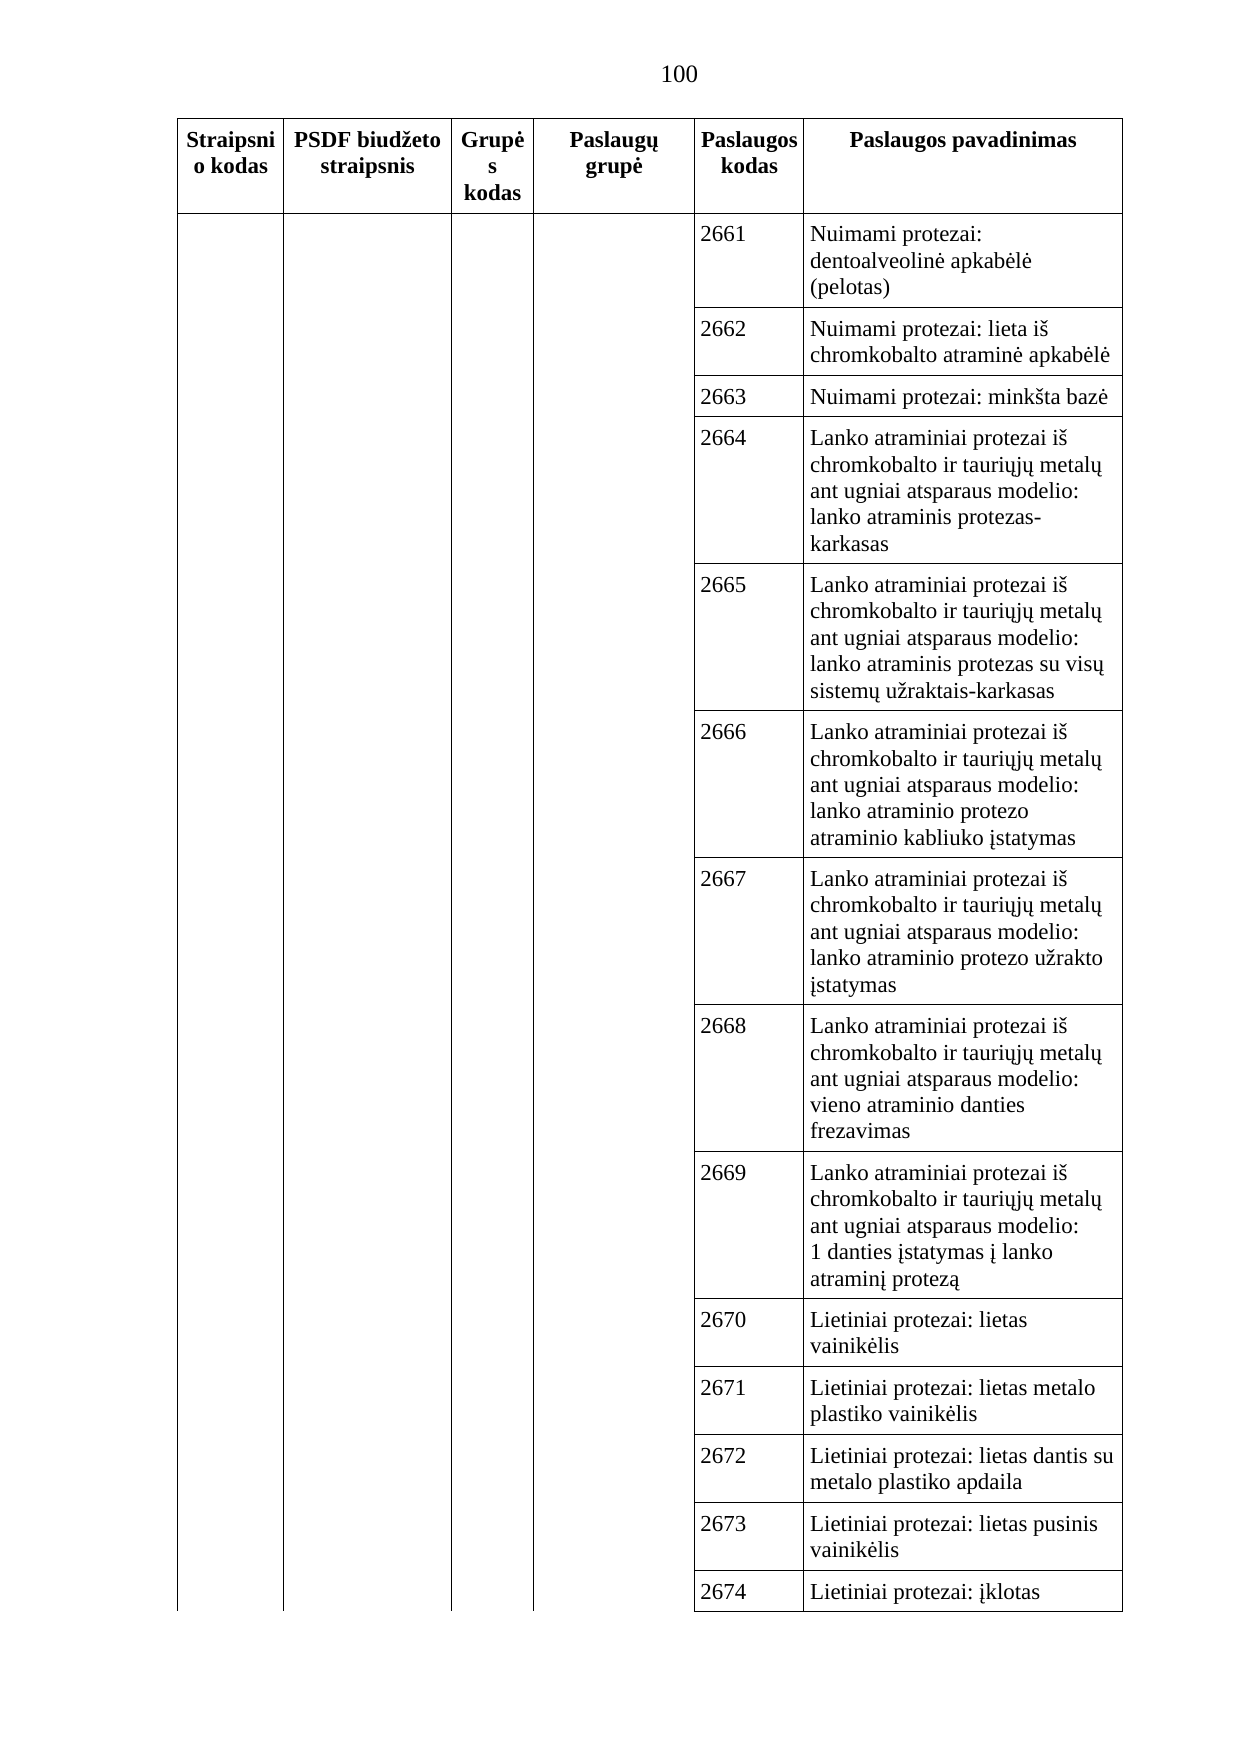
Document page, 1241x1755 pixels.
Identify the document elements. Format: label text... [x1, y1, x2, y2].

table_cell [534, 416, 694, 563]
table_cell Nuimami protezai: lieta iš chromkobalto atraminė apkabėlė [804, 308, 1122, 374]
table_cell 2664 [695, 417, 803, 563]
table_cell [284, 1298, 451, 1366]
table_header Paslaugų grupė [534, 119, 694, 212]
table_cell [452, 1366, 533, 1434]
table_cell Lanko atraminiai protezai iš chromkobalto ir tauriųjų metalų ant ugniai atsparaus modelio: lanko atraminio protezo užrakto įstatymas [804, 858, 1122, 1004]
table_cell 2672 [695, 1435, 803, 1502]
table_cell [178, 375, 283, 416]
table_cell [178, 1434, 283, 1502]
table_cell 2670 [695, 1299, 803, 1366]
table_cell [178, 1502, 283, 1570]
table_cell Nuimami protezai: minkšta bazė [804, 376, 1122, 416]
table_cell [284, 307, 451, 374]
table_cell [452, 1298, 533, 1366]
table_cell [452, 214, 533, 307]
table_cell [452, 1570, 533, 1611]
table_cell [284, 1502, 451, 1570]
table_cell 2667 [695, 858, 803, 1004]
table_cell [452, 857, 533, 1004]
table_cell [178, 1151, 283, 1298]
table_cell Lietiniai protezai: lietas metalo plastiko vainikėlis [804, 1367, 1122, 1434]
table_cell [534, 1366, 694, 1434]
table_cell [534, 857, 694, 1004]
table_cell [284, 710, 451, 857]
table_cell [178, 214, 283, 307]
table_cell [284, 416, 451, 563]
table_cell [284, 563, 451, 710]
table_cell [284, 1366, 451, 1434]
table_cell [178, 857, 283, 1004]
table_cell [534, 1434, 694, 1502]
table_cell [452, 1434, 533, 1502]
table_cell [534, 1004, 694, 1151]
table_cell [534, 1570, 694, 1611]
table_cell [178, 710, 283, 857]
table_cell [284, 1004, 451, 1151]
table_cell [284, 1151, 451, 1298]
table_cell [534, 375, 694, 416]
table_cell Lanko atraminiai protezai iš chromkobalto ir tauriųjų metalų ant ugniai atsparaus modelio: lanko atraminis protezas su visų sistemų užraktais-karkasas [804, 564, 1122, 710]
table_cell [284, 857, 451, 1004]
table_cell 2662 [695, 308, 803, 374]
table_cell Lietiniai protezai: įklotas [804, 1571, 1122, 1611]
table_cell Nuimami protezai: dentoalveolinė apkabėlė (pelotas) [804, 214, 1122, 307]
table_cell 2668 [695, 1005, 803, 1151]
table_cell [452, 1502, 533, 1570]
table_cell [178, 416, 283, 563]
table_cell 2665 [695, 564, 803, 710]
table_cell [178, 1366, 283, 1434]
table_cell [178, 307, 283, 374]
table_cell [452, 710, 533, 857]
table_cell [284, 1570, 451, 1611]
table_cell Lietiniai protezai: lietas dantis su metalo plastiko apdaila [804, 1435, 1122, 1502]
table_cell [534, 1151, 694, 1298]
table_cell Lanko atraminiai protezai iš chromkobalto ir tauriųjų metalų ant ugniai atsparaus modelio: 1 danties įstatymas į lanko atraminį protezą [804, 1152, 1122, 1298]
table_cell [452, 375, 533, 416]
table_cell [284, 1434, 451, 1502]
table_cell [534, 563, 694, 710]
table_cell [452, 1151, 533, 1298]
table_cell [178, 1570, 283, 1611]
table_cell Lanko atraminiai protezai iš chromkobalto ir tauriųjų metalų ant ugniai atsparaus modelio: lanko atraminio protezo atraminio kabliuko įstatymas [804, 711, 1122, 857]
table_cell [534, 214, 694, 307]
table_cell 2671 [695, 1367, 803, 1434]
table_cell [452, 416, 533, 563]
table_cell [534, 1502, 694, 1570]
table_cell 2669 [695, 1152, 803, 1298]
table_cell [284, 214, 451, 307]
table_header Paslaugos pavadinimas [804, 119, 1122, 212]
table_cell Lanko atraminiai protezai iš chromkobalto ir tauriųjų metalų ant ugniai atsparaus modelio: lanko atraminis protezas-karkasas [804, 417, 1122, 563]
table_cell [534, 307, 694, 374]
table_cell [452, 307, 533, 374]
table_header Paslaugos kodas [695, 119, 803, 212]
table_cell [452, 1004, 533, 1151]
table_header Grupės kodas [452, 119, 533, 212]
table_cell 2663 [695, 376, 803, 416]
table_cell [178, 1004, 283, 1151]
table_cell [534, 1298, 694, 1366]
table_cell Lietiniai protezai: lietas vainikėlis [804, 1299, 1122, 1366]
table_cell [534, 710, 694, 857]
table_cell 2673 [695, 1503, 803, 1570]
table_cell [284, 375, 451, 416]
table_cell [452, 563, 533, 710]
table_cell 2674 [695, 1571, 803, 1611]
table_header PSDF biudžeto straipsnis [284, 119, 451, 212]
table_cell Lietiniai protezai: lietas pusinis vainikėlis [804, 1503, 1122, 1570]
table_cell 2666 [695, 711, 803, 857]
table_header Straipsnio kodas [178, 119, 283, 212]
table_cell [178, 1298, 283, 1366]
table_cell Lanko atraminiai protezai iš chromkobalto ir tauriųjų metalų ant ugniai atsparaus modelio: vieno atraminio danties frezavimas [804, 1005, 1122, 1151]
table_cell 2661 [695, 214, 803, 307]
table_cell [178, 563, 283, 710]
